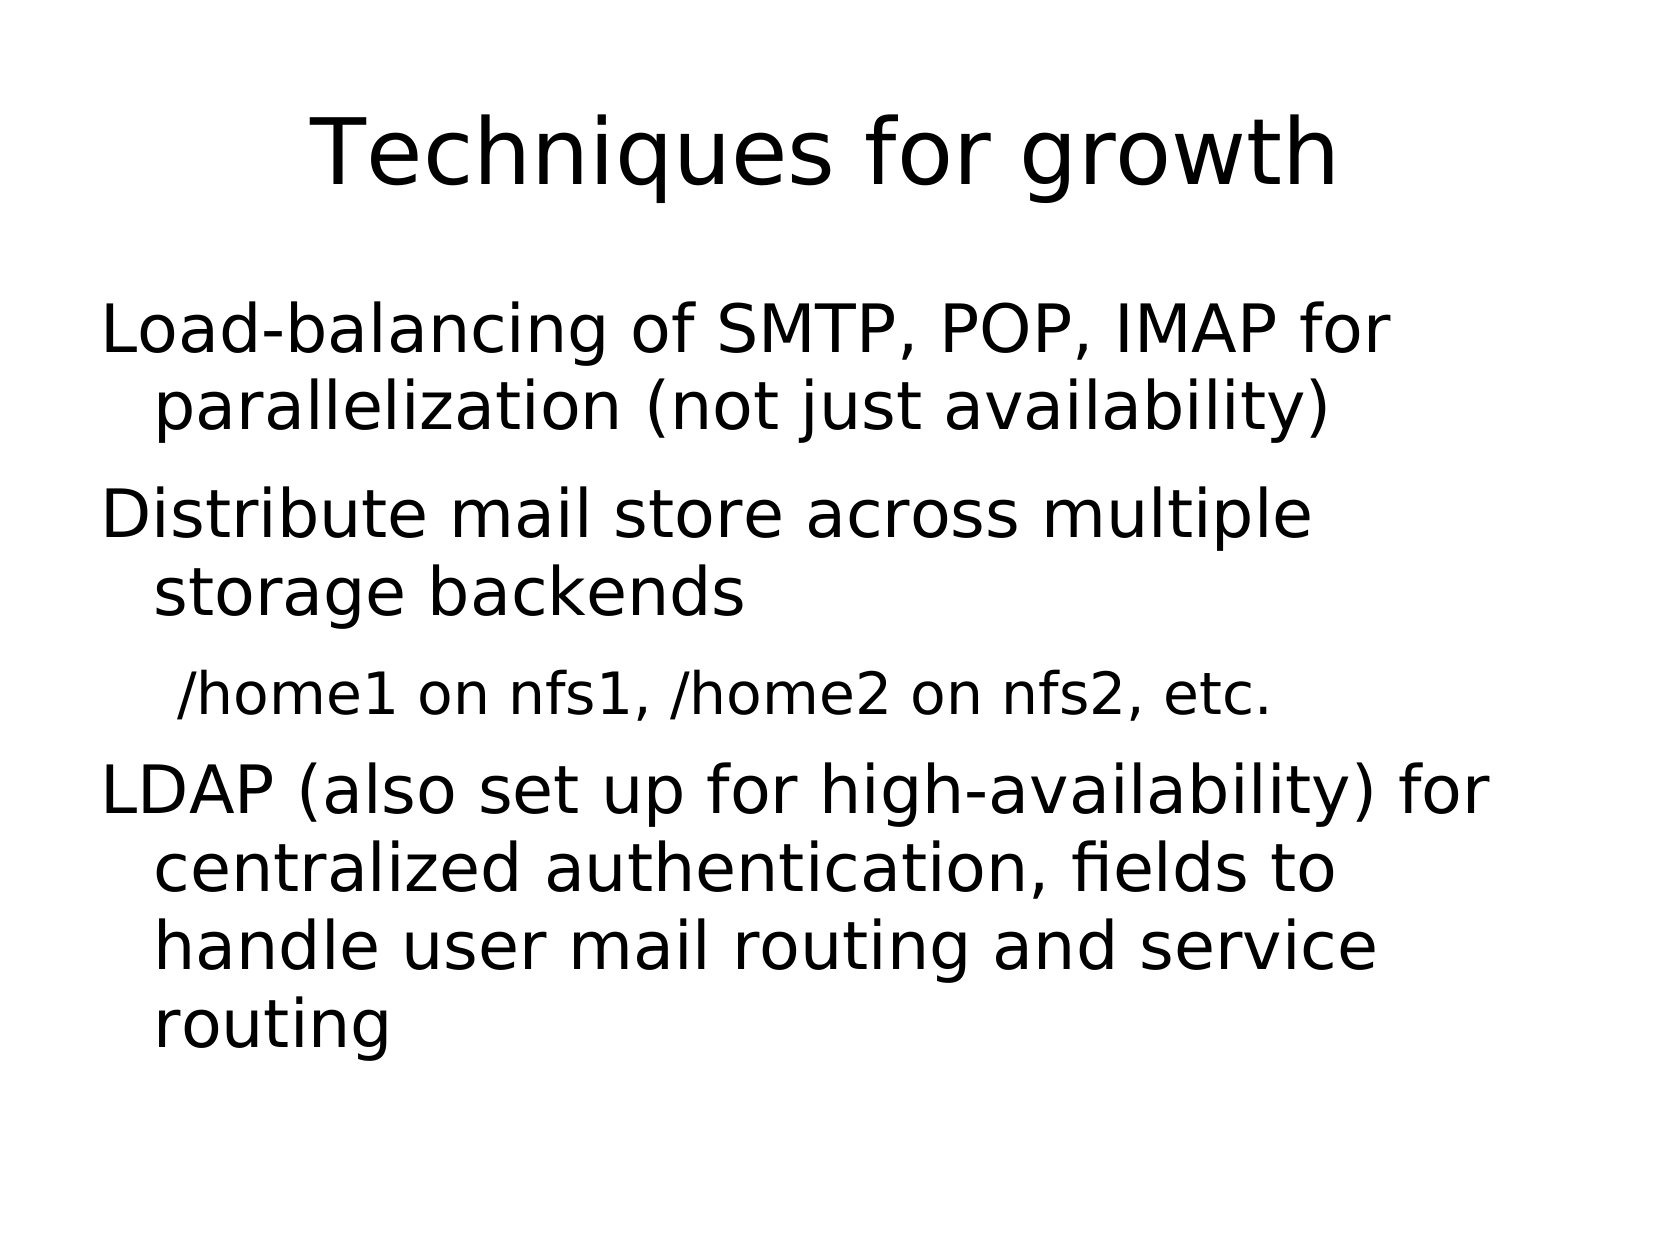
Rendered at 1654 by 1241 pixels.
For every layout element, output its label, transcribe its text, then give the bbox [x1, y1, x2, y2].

list Load-balancing of SMTP, POP, IMAP for parallelization (not just availability) Distribute mail store across multiple storage backends /home1 on nfs1, /home2 on nfs2, etc. LDAP (also set up for high-availability) for centralized authentication, fields to handle user mail routing and service routing [82, 290, 1571, 1094]
title Techniques for growth [82, 49, 1571, 257]
